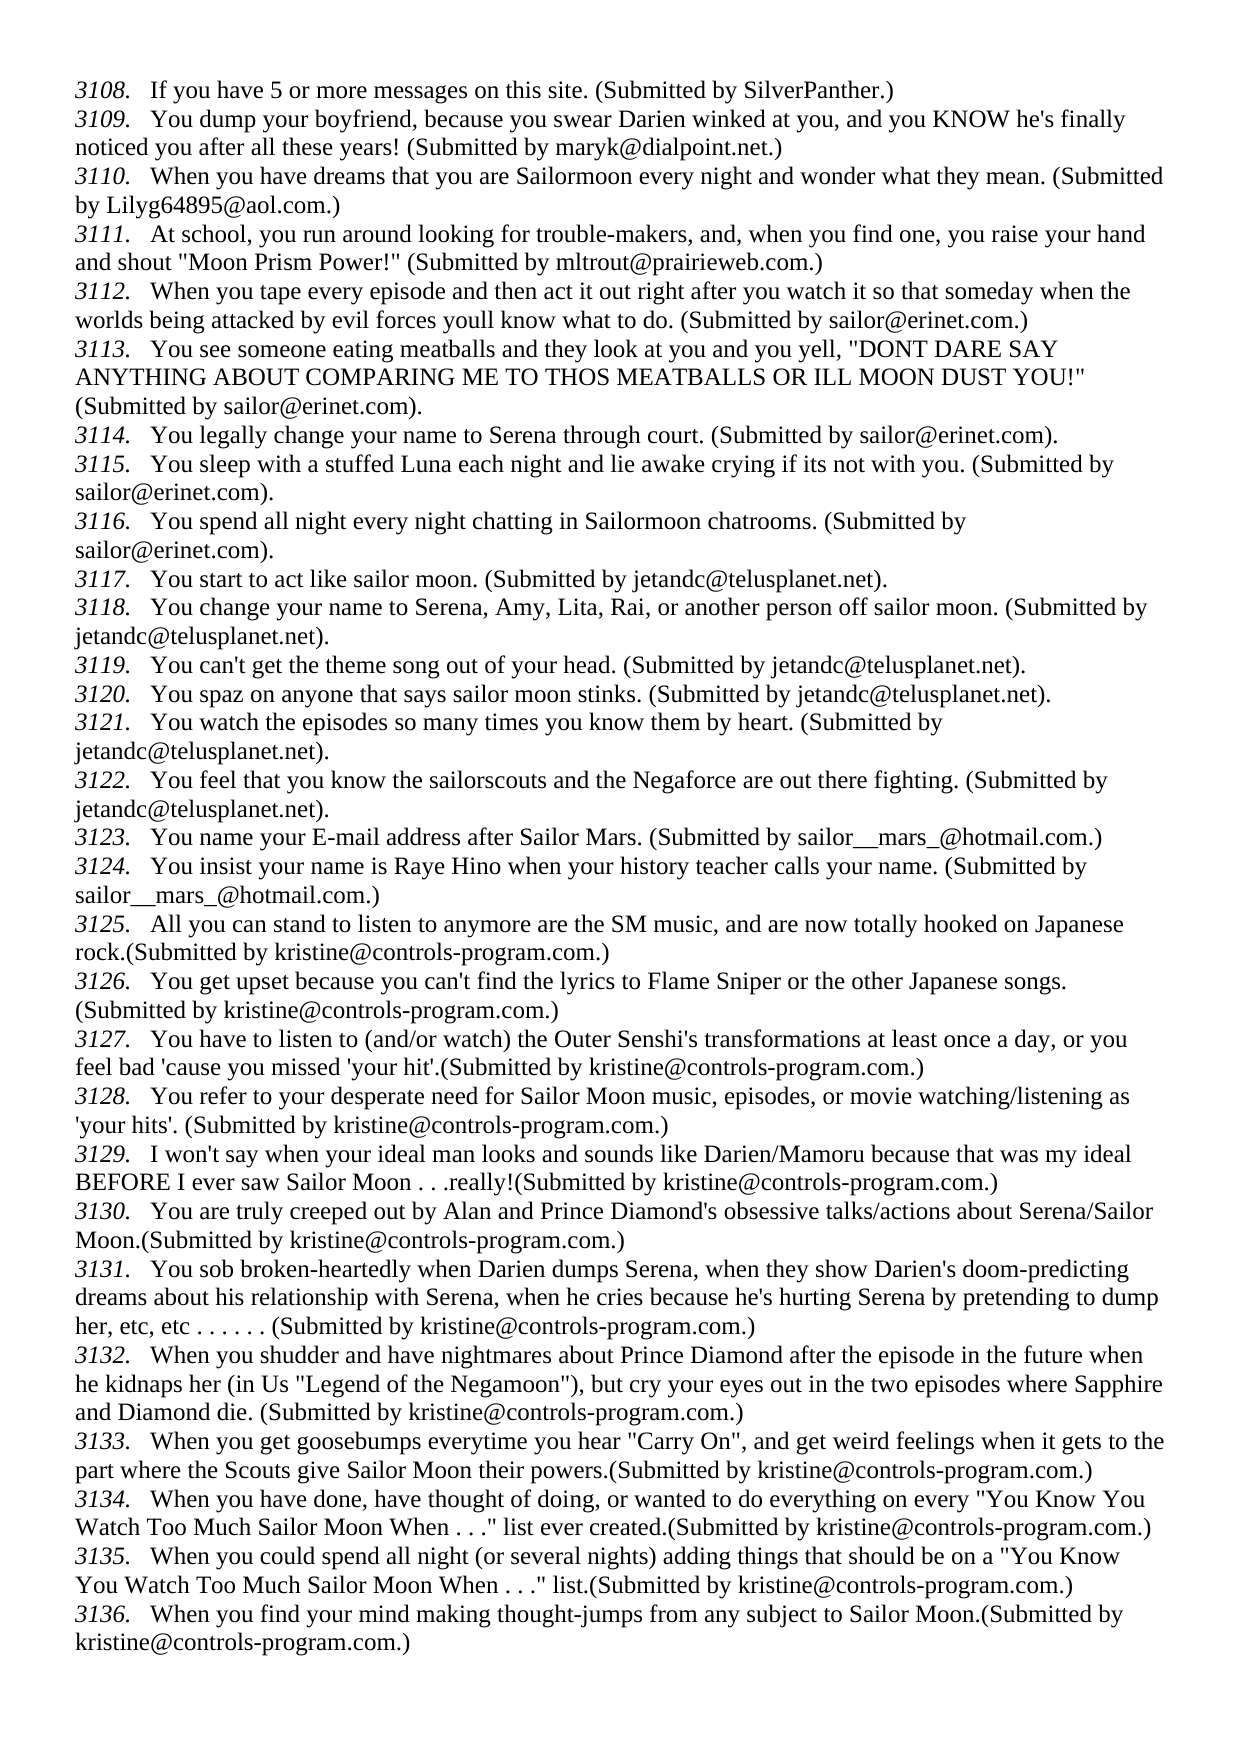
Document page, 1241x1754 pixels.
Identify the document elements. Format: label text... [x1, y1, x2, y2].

list All you can stand to listen to anymore are the SM music, and are now totally hooked on Japanese rock.(Submitted by kristine@controls-program.com.) [75, 909, 1165, 966]
list You dump your boyfriend, because you swear Darien winked at you, and you KNOW he's finally noticed you after all these years! (Submitted by maryk@dialpoint.net.) [75, 104, 1165, 161]
list You change your name to Serena, Amy, Lita, Rai, or another person off sailor moon. (Submitted by jetandc@telusplanet.net). [75, 592, 1165, 650]
list You sob broken-heartedly when Darien dumps Serena, when they show Darien's doom-predicting dreams about his relationship with Serena, when he cries because he's hurting Serena by pretending to dump her, etc, etc . . . . . . (Submitted by kristine@controls-program.com.) [75, 1254, 1165, 1340]
list You can't get the theme song out of your head. (Submitted by jetandc@telusplanet.net). [75, 650, 1165, 679]
list You name your E-mail address after Sailor Mars. (Submitted by sailor__mars_@hotmail.com.) [75, 822, 1165, 851]
list When you shudder and have nightmares about Prince Diamond after the episode in the future when he kidnaps her (in Us "Legend of the Negamoon"), but cry your eyes out in the two episodes where Sapphire and Diamond die. (Submitted by kristine@controls-program.com.) [75, 1340, 1165, 1426]
list When you get goosebumps everytime you hear "Carry On", and get weird feelings when it gets to the part where the Scouts give Sailor Moon their powers.(Submitted by kristine@controls-program.com.) [75, 1426, 1165, 1484]
list You have to listen to (and/or watch) the Outer Senshi's transformations at least once a day, or you feel bad 'cause you missed 'your hit'.(Submitted by kristine@controls-program.com.) [75, 1024, 1165, 1081]
list When you could spend all night (or several nights) adding things that should be on a "You Know You Watch Too Much Sailor Moon When . . ." list.(Submitted by kristine@controls-program.com.) [75, 1541, 1165, 1599]
list You are truly creeped out by Alan and Prince Diamond's obsessive talks/actions about Serena/Sailor Moon.(Submitted by kristine@controls-program.com.) [75, 1196, 1165, 1254]
list You refer to your desperate need for Sailor Moon music, episodes, or movie watching/listening as 'your hits'. (Submitted by kristine@controls-program.com.) [75, 1081, 1165, 1139]
list You sleep with a stuffed Luna each night and lie awake crying if its not with you. (Submitted by sailor@erinet.com). [75, 449, 1165, 506]
list When you have done, have thought of doing, or wanted to do everything on every "You Know You Watch Too Much Sailor Moon When . . ." list ever created.(Submitted by kristine@controls-program.com.) [75, 1484, 1165, 1541]
list When you find your mind making thought-jumps from any subject to Sailor Moon.(Submitted by kristine@controls-program.com.) [75, 1599, 1165, 1656]
list You feel that you know the sailorscouts and the Negaforce are out there fighting. (Submitted by jetandc@telusplanet.net). [75, 765, 1165, 822]
list At school, you run around looking for trouble-makers, and, when you find one, you raise your hand and shout "Moon Prism Power!" (Submitted by mltrout@prairieweb.com.) [75, 219, 1165, 276]
list You get upset because you can't find the lyrics to Flame Sniper or the other Japanese songs.(Submitted by kristine@controls-program.com.) [75, 966, 1165, 1024]
list You spaz on anyone that says sailor moon stinks. (Submitted by jetandc@telusplanet.net). [75, 679, 1165, 707]
list When you have dreams that you are Sailormoon every night and wonder what they mean. (Submitted by Lilyg64895@aol.com.) [75, 161, 1165, 219]
list You legally change your name to Serena through court. (Submitted by sailor@erinet.com). [75, 420, 1165, 449]
list You see someone eating meatballs and they look at you and you yell, "DONT DARE SAY ANYTHING ABOUT COMPARING ME TO THOS MEATBALLS OR ILL MOON DUST YOU!" (Submitted by sailor@erinet.com). [75, 334, 1165, 420]
list I won't say when your ideal man looks and sounds like Darien/Mamoru because that was my ideal BEFORE I ever saw Sailor Moon . . .really!(Submitted by kristine@controls-program.com.) [75, 1139, 1165, 1196]
list When you tape every episode and then act it out right after you watch it so that someday when the worlds being attacked by evil forces youll know what to do. (Submitted by sailor@erinet.com.) [75, 276, 1165, 334]
list You spend all night every night chatting in Sailormoon chatrooms. (Submitted by sailor@erinet.com). [75, 506, 1165, 564]
list If you have 5 or more messages on this site. (Submitted by SilverPanther.) [75, 75, 1165, 104]
list You insist your name is Raye Hino when your history teacher calls your name. (Submitted by sailor__mars_@hotmail.com.) [75, 851, 1165, 909]
list You watch the episodes so many times you know them by heart. (Submitted by jetandc@telusplanet.net). [75, 707, 1165, 765]
list You start to act like sailor moon. (Submitted by jetandc@telusplanet.net). [75, 564, 1165, 592]
